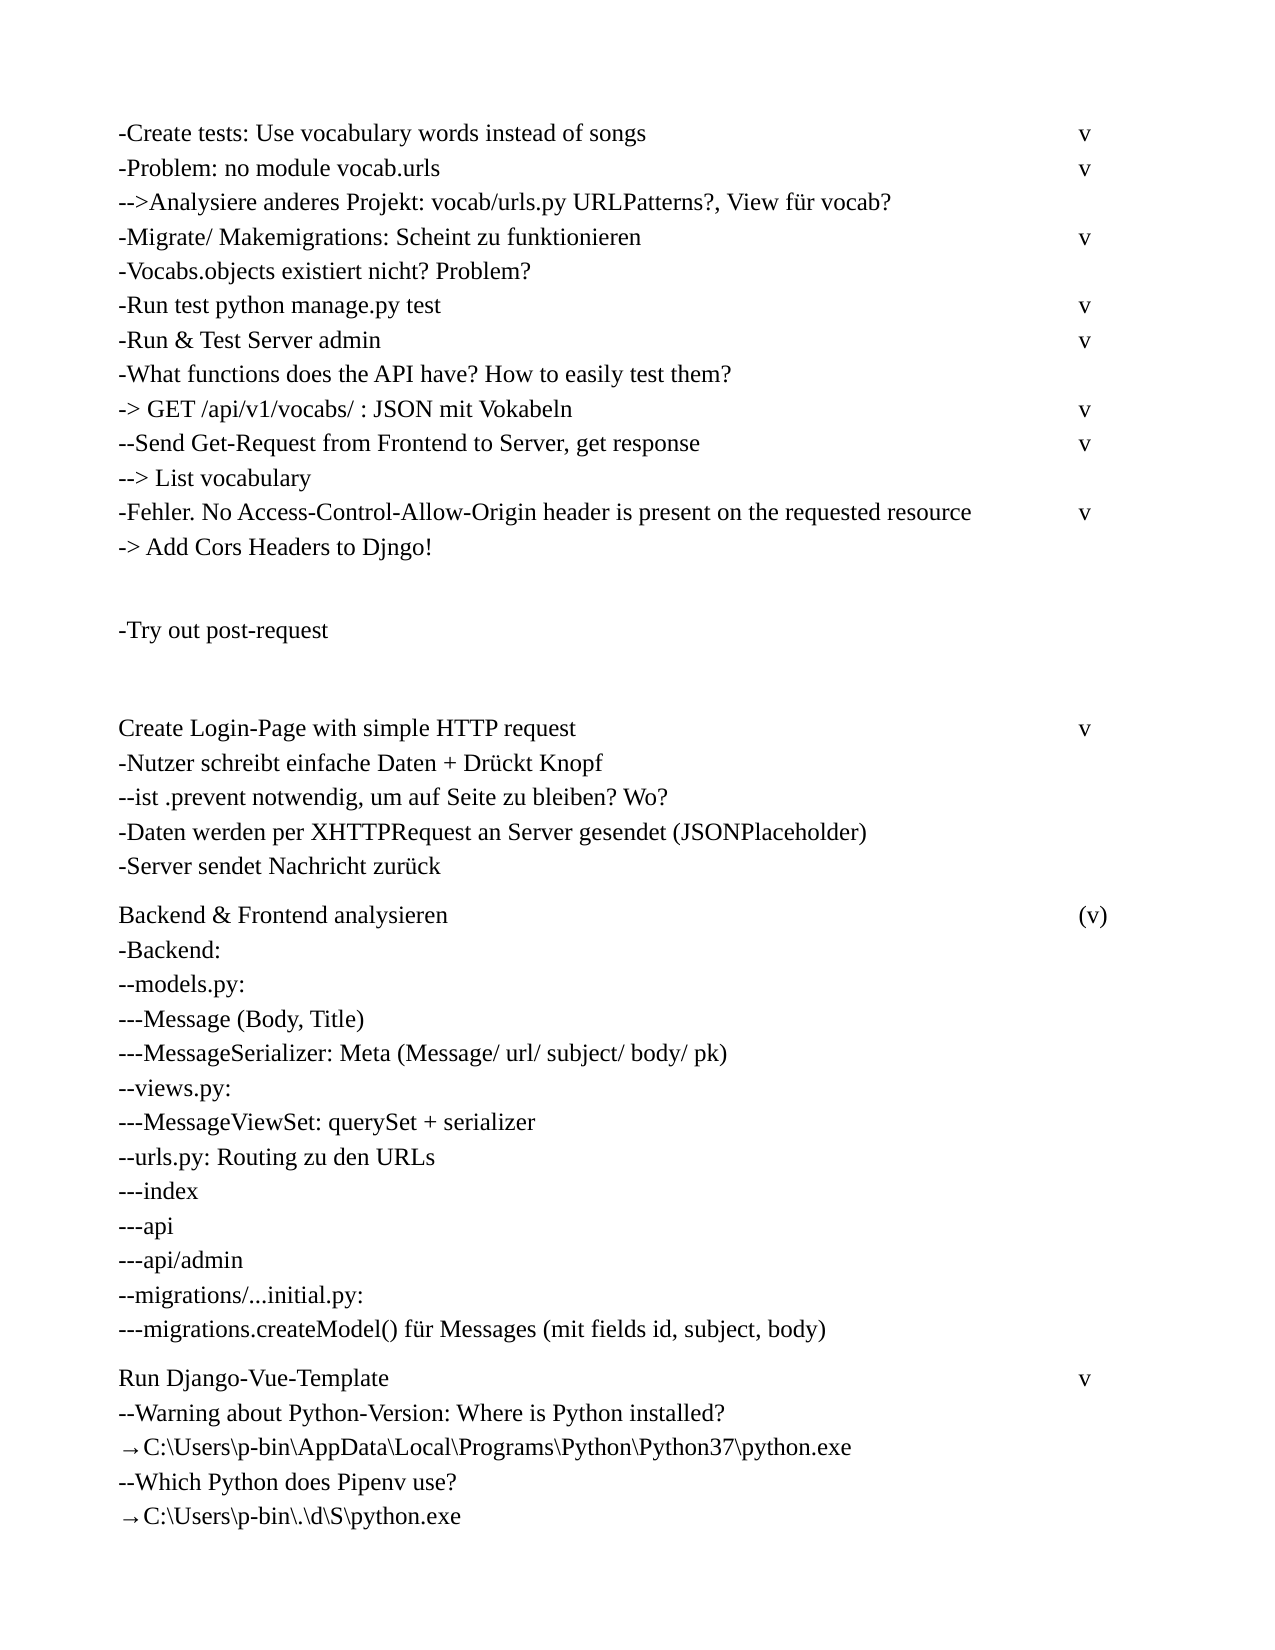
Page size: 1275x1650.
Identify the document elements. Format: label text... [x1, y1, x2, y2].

text Backend & Frontend analysieren (v) -Backend: --models.py: ---Message (Body, Title) ---MessageSerializer: Meta (Message/ url/ subject/ body/ pk) --views.py: ---MessageViewSet: querySet + serializer --urls.py: Routing zu den URLs ---index ---api ---api/admin --migrations/...initial.py: ---migrations.createModel() für Messages (mit fields id, subject, body) [118, 901, 1157, 1343]
text -Create tests: Use vocabulary words instead of songs v -Problem: no module vocab.urls v -->Analysiere anderes Projekt: vocab/urls.py URLPatterns?, View für vocab? -Migrate/ Makemigrations: Scheint zu funktionieren v -Vocabs.objects existiert nicht? Problem? -Run test python manage.py test v -Run & Test Server admin v -What functions does the API have? How to easily test them? -> GET /api/v1/vocabs/ : JSON mit Vokabeln v --Send Get-Request from Frontend to Server, get response v --> List vocabulary -Fehler. No Access-Control-Allow-Origin header is present on the requested resource v -> Add Cors Headers to Djngo! [118, 118, 1157, 561]
text -Try out post-request [118, 581, 1157, 644]
text Run Django-Vue-Template v --Warning about Python-Version: Where is Python installed? →C:\Users\p-bin\AppData\Local\Programs\Python\Python37\python.exe --Which Python does Pipenv use? →C:\Users\p-bin\.\d\S\python.exe [118, 1363, 1157, 1530]
text Create Login-Page with simple HTTP request v -Nutzer schreibt einfache Daten + Drückt Knopf --ist .prevent notwendig, um auf Seite zu bleiben? Wo? -Daten werden per XHTTPRequest an Server gesendet (JSONPlaceholder) -Server sendet Nachricht zurück [118, 713, 1157, 880]
